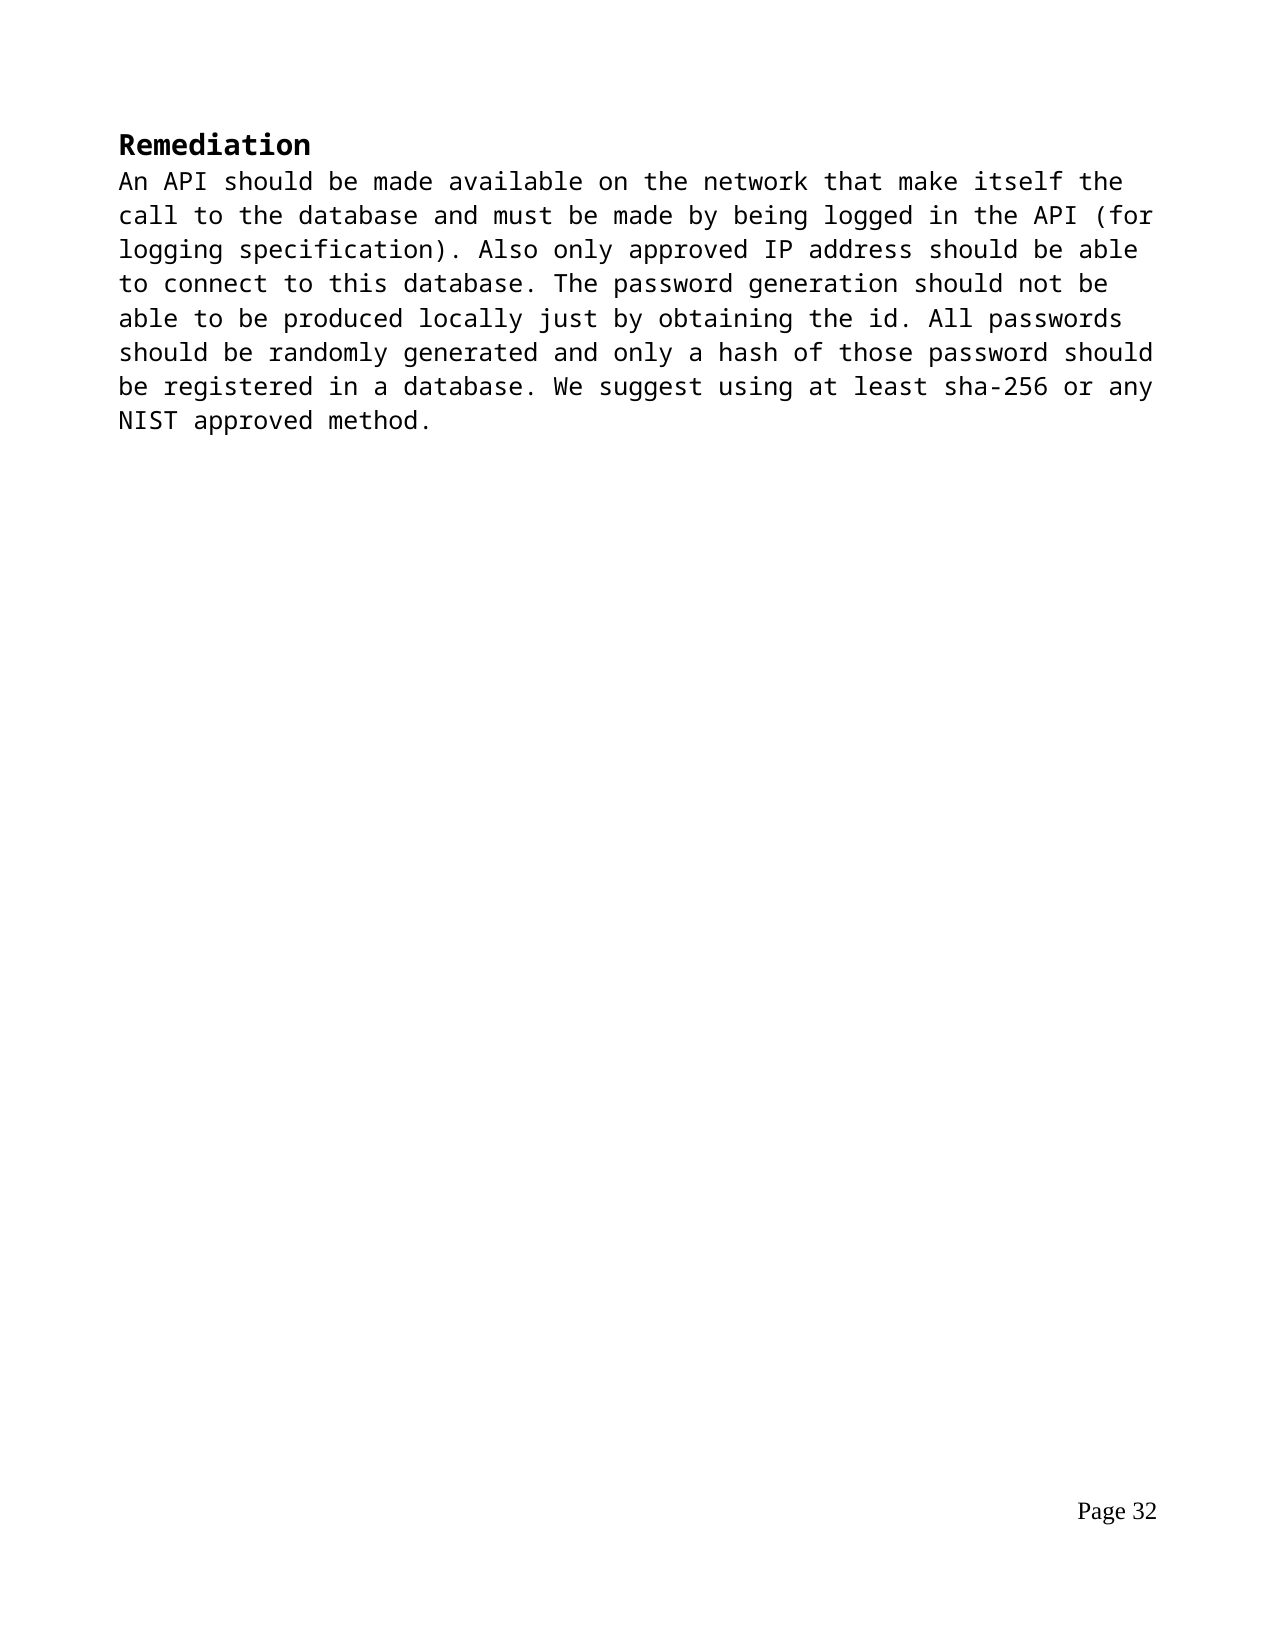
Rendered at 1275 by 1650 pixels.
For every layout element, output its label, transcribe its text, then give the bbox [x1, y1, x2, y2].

subtitle Remediation [118, 124, 1157, 164]
text An API should be made available on the network that make itself the call to the database and must be made by being logged in the API (for logging specification). Also only approved IP address should be able to connect to this database. The password generation should not be able to be produced locally just by obtaining the id. All passwords should be randomly generated and only a hash of those password should be registered in a database. We suggest using at least sha-256 or any NIST approved method. [118, 164, 1157, 436]
